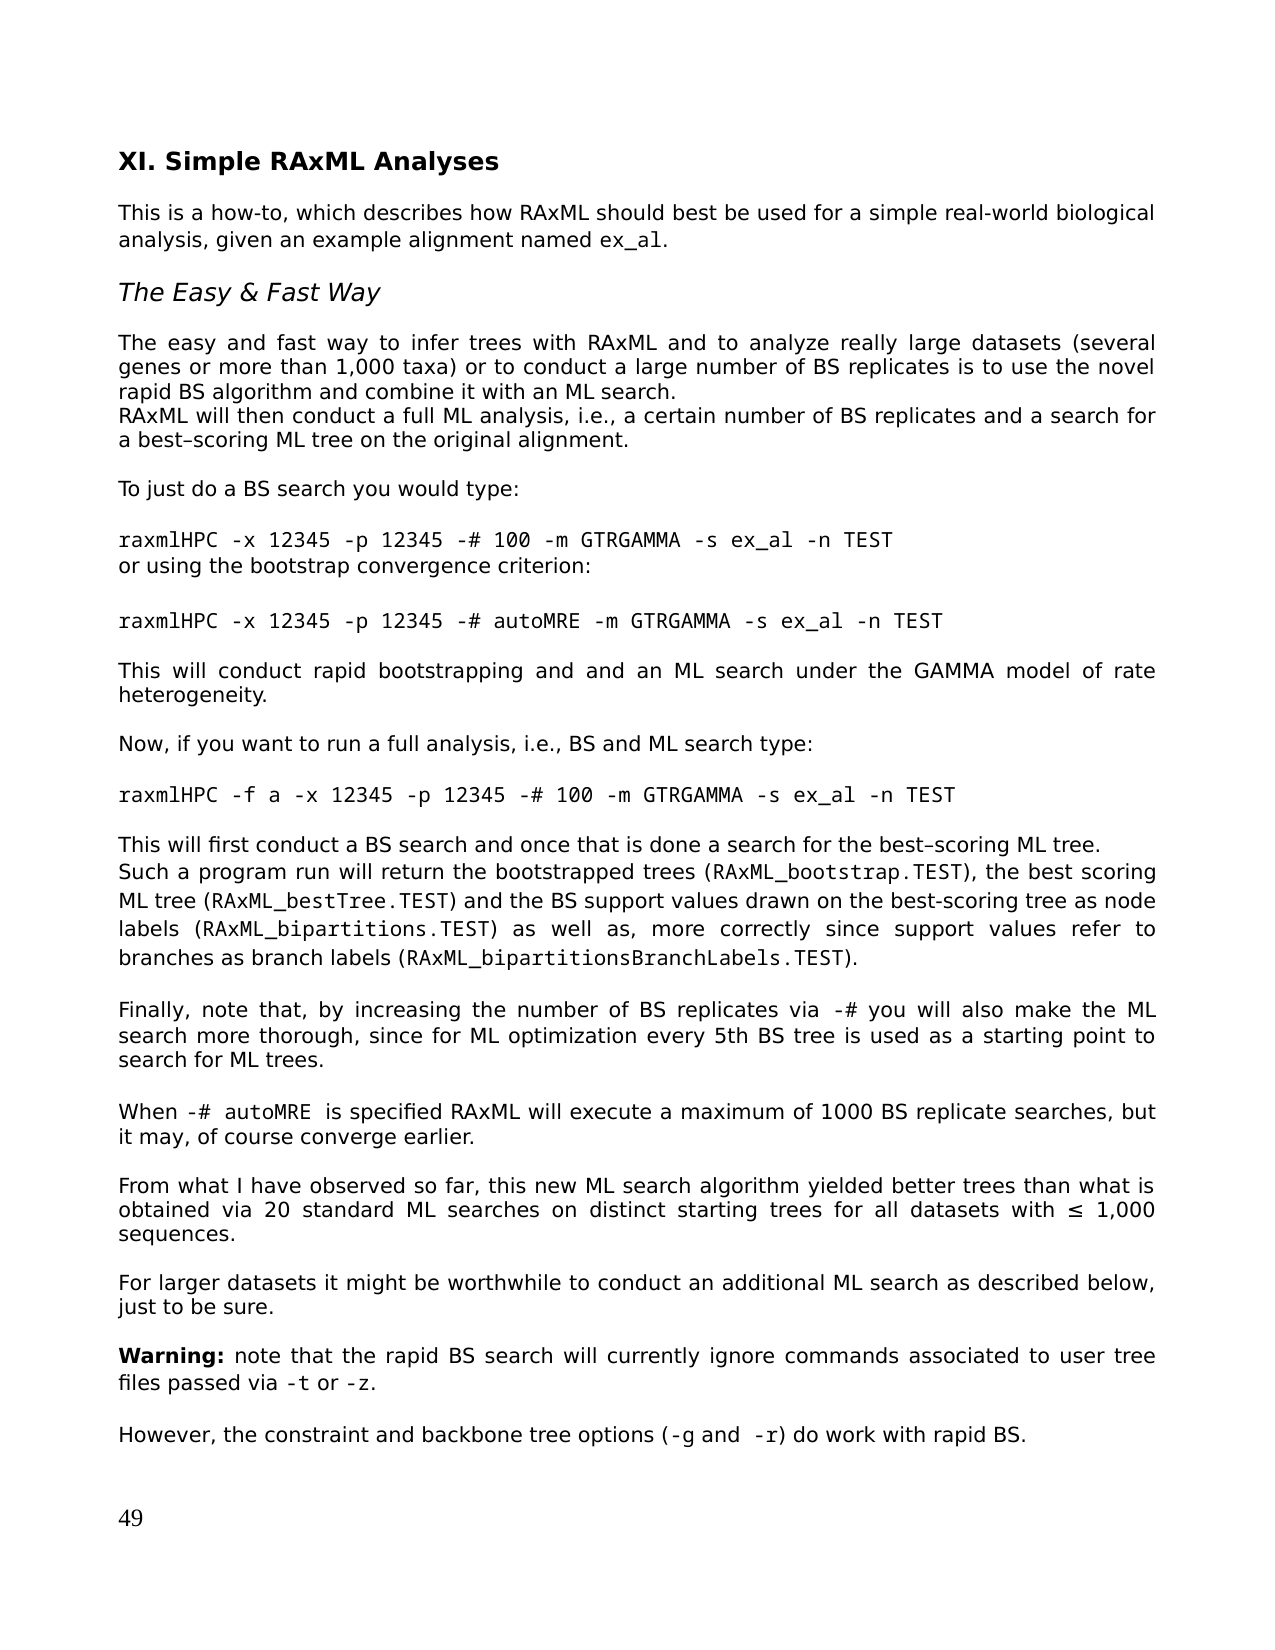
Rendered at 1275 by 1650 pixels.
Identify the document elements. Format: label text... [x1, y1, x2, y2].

text raxmlHPC -f a -x 12345 -p 12345 -# 100 -m GTRGAMMA -s ex_al -n TEST [118, 781, 1157, 809]
text Warning: note that the rapid BS search will currently ignore commands associated to user tree files passed via -t or -z. [118, 1344, 1157, 1396]
text or using the bootstrap convergence criterion: [118, 554, 1157, 578]
text XI. Simple RAxML Analyses [118, 147, 1157, 176]
text Such a program run will return the bootstrapped trees (RAxML_bootstrap.TEST), the best scoring ML tree (RAxML_bestTree.TEST) and the BS support values drawn on the best-scoring tree as node labels (RAxML_bipartitions.TEST) as well as, more correctly since support values refer to branches as branch labels (RAxML_bipartitionsBranchLabels.TEST). [118, 857, 1157, 971]
text The easy and fast way to infer trees with RAxML and to analyze really large datasets (several genes or more than 1,000 taxa) or to conduct a large number of BS replicates is to use the novel rapid BS algorithm and combine it with an ML search. [118, 331, 1157, 404]
text raxmlHPC -x 12345 -p 12345 -# 100 -m GTRGAMMA -s ex_al -n TEST [118, 525, 1157, 554]
text This will first conduct a BS search and once that is done a search for the best–scoring ML tree. [118, 833, 1157, 857]
text This is a how-to, which describes how RAxML should best be used for a simple real-world biological analysis, given an example alignment named ex_al. [118, 201, 1157, 253]
text From what I have observed so far, this new ML search algorithm yielded better trees than what is obtained via 20 standard ML searches on distinct starting trees for all datasets with ≤ 1,000 sequences. [118, 1174, 1157, 1247]
text When -# autoMRE is specified RAxML will execute a maximum of 1000 BS replicate searches, but it may, of course converge earlier. [118, 1097, 1157, 1149]
text However, the constraint and backbone tree options (-g and -r) do work with rapid BS. [118, 1421, 1157, 1449]
text RAxML will then conduct a full ML analysis, i.e., a certain number of BS replicates and a search for a best–scoring ML tree on the original alignment. [118, 404, 1157, 452]
text The Easy & Fast Way [118, 278, 1157, 307]
text Now, if you want to run a full analysis, i.e., BS and ML search type: [118, 732, 1157, 756]
text For larger datasets it might be worthwhile to conduct an additional ML search as described below, just to be sure. [118, 1271, 1157, 1319]
text Finally, note that, by increasing the number of BS replicates via -# you will also make the ML search more thorough, since for ML optimization every 5th BS tree is used as a starting point to search for ML trees. [118, 996, 1157, 1072]
text raxmlHPC -x 12345 -p 12345 -# autoMRE -m GTRGAMMA -s ex_al -n TEST [118, 606, 1157, 635]
text This will conduct rapid bootstrapping and and an ML search under the GAMMA model of rate heterogeneity. [118, 659, 1157, 708]
text To just do a BS search you would type: [118, 477, 1157, 501]
